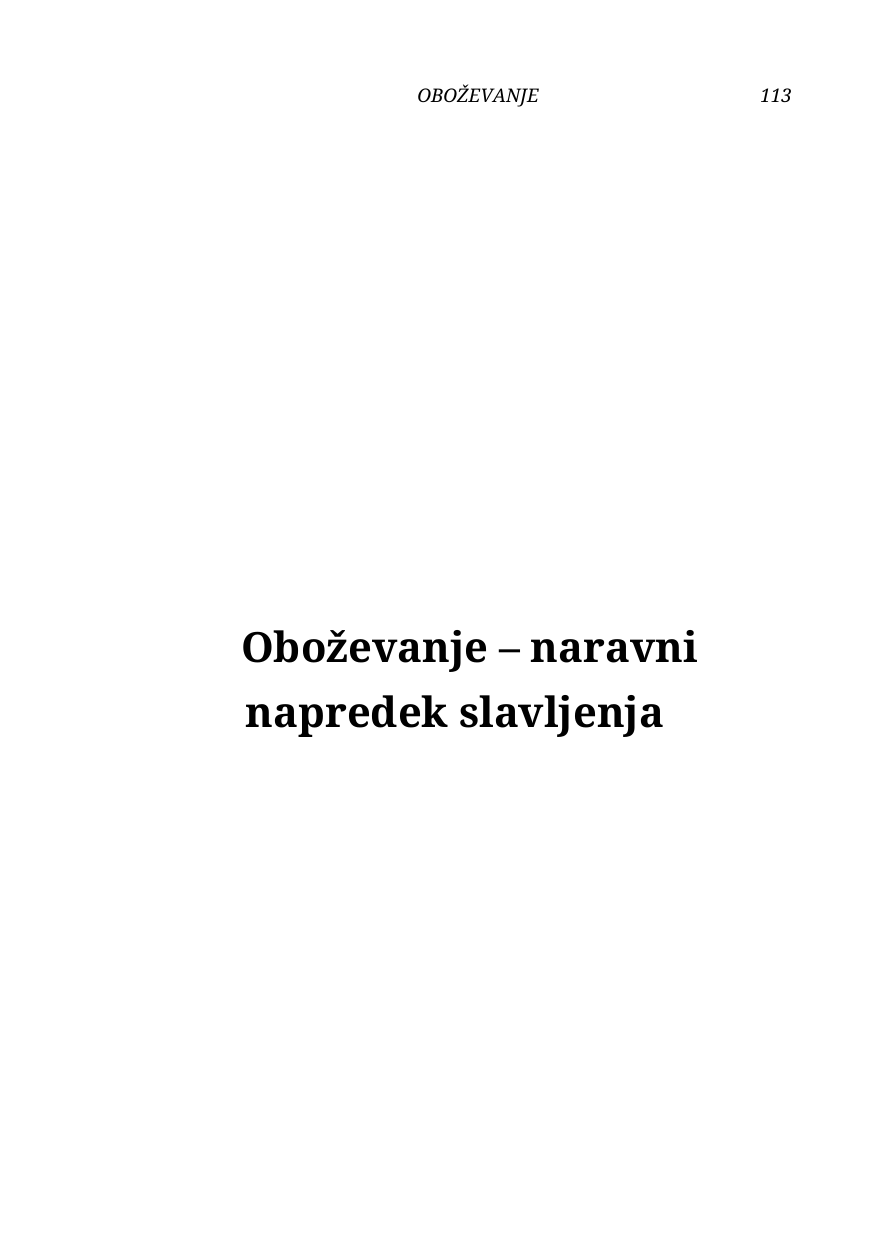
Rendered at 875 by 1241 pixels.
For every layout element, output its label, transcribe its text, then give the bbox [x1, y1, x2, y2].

subtitle Oboževanje – naravni napredek slavljenja [153, 618, 756, 739]
